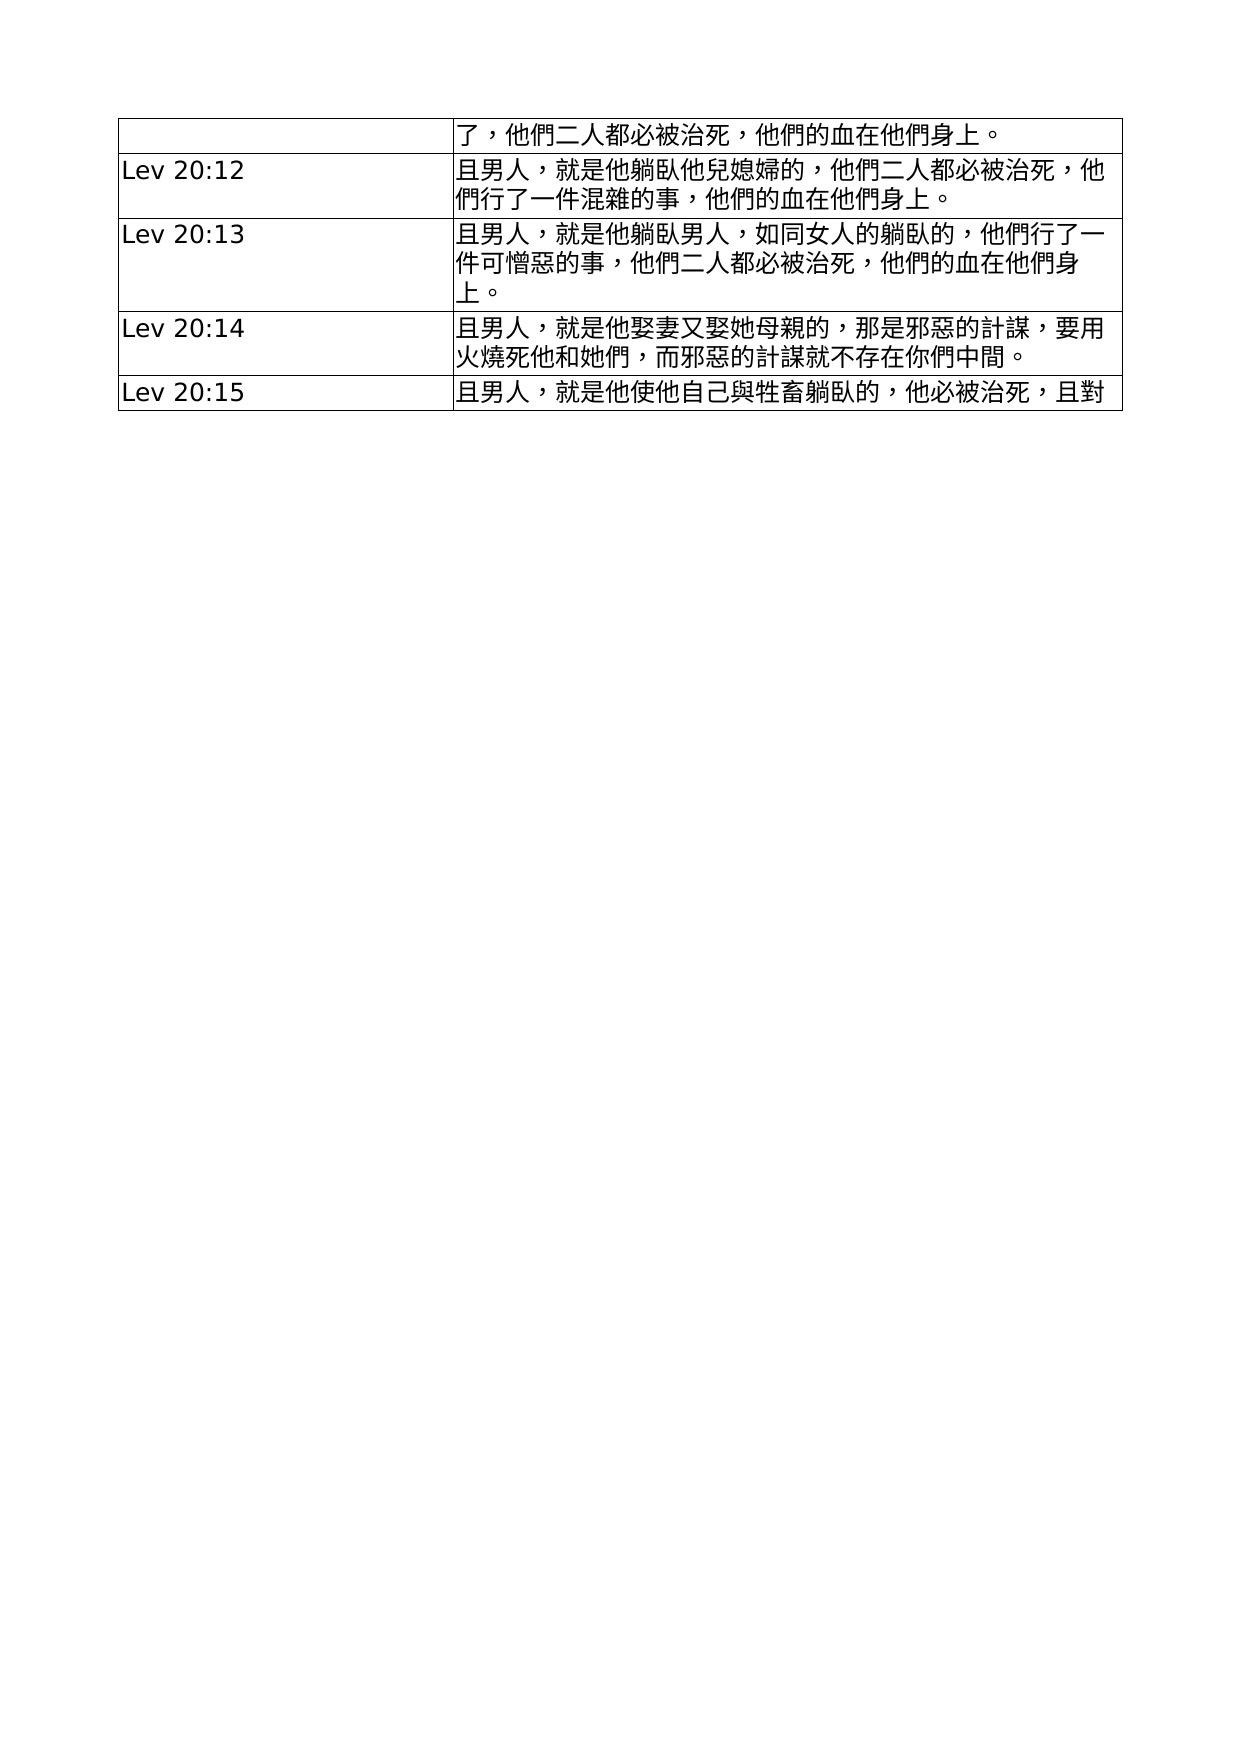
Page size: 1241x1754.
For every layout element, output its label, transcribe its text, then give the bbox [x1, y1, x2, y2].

table_cell 且男人，就是他躺臥男人，如同女人的躺臥的，他們行了一件可憎惡的事，他們二人都必被治死，他們的血在他們身上。 [454, 219, 1122, 311]
table_cell 了，他們二人都必被治死，他們的血在他們身上。 [454, 119, 1122, 153]
table_cell [119, 119, 453, 153]
table_cell 且男人，就是他娶妻又娶她母親的，那是邪惡的計謀，要用火燒死他和她們，而邪惡的計謀就不存在你們中間。 [454, 312, 1122, 375]
table_cell Lev 20:12 [119, 154, 453, 217]
table_cell 且男人，就是他使他自己與牲畜躺臥的，他必被治死，且對 [454, 376, 1122, 410]
table_cell Lev 20:14 [119, 312, 453, 375]
table_cell 且男人，就是他躺臥他兒媳婦的，他們二人都必被治死，他們行了一件混雜的事，他們的血在他們身上。 [454, 154, 1122, 217]
table_cell Lev 20:13 [119, 219, 453, 311]
table_cell Lev 20:15 [119, 376, 453, 410]
